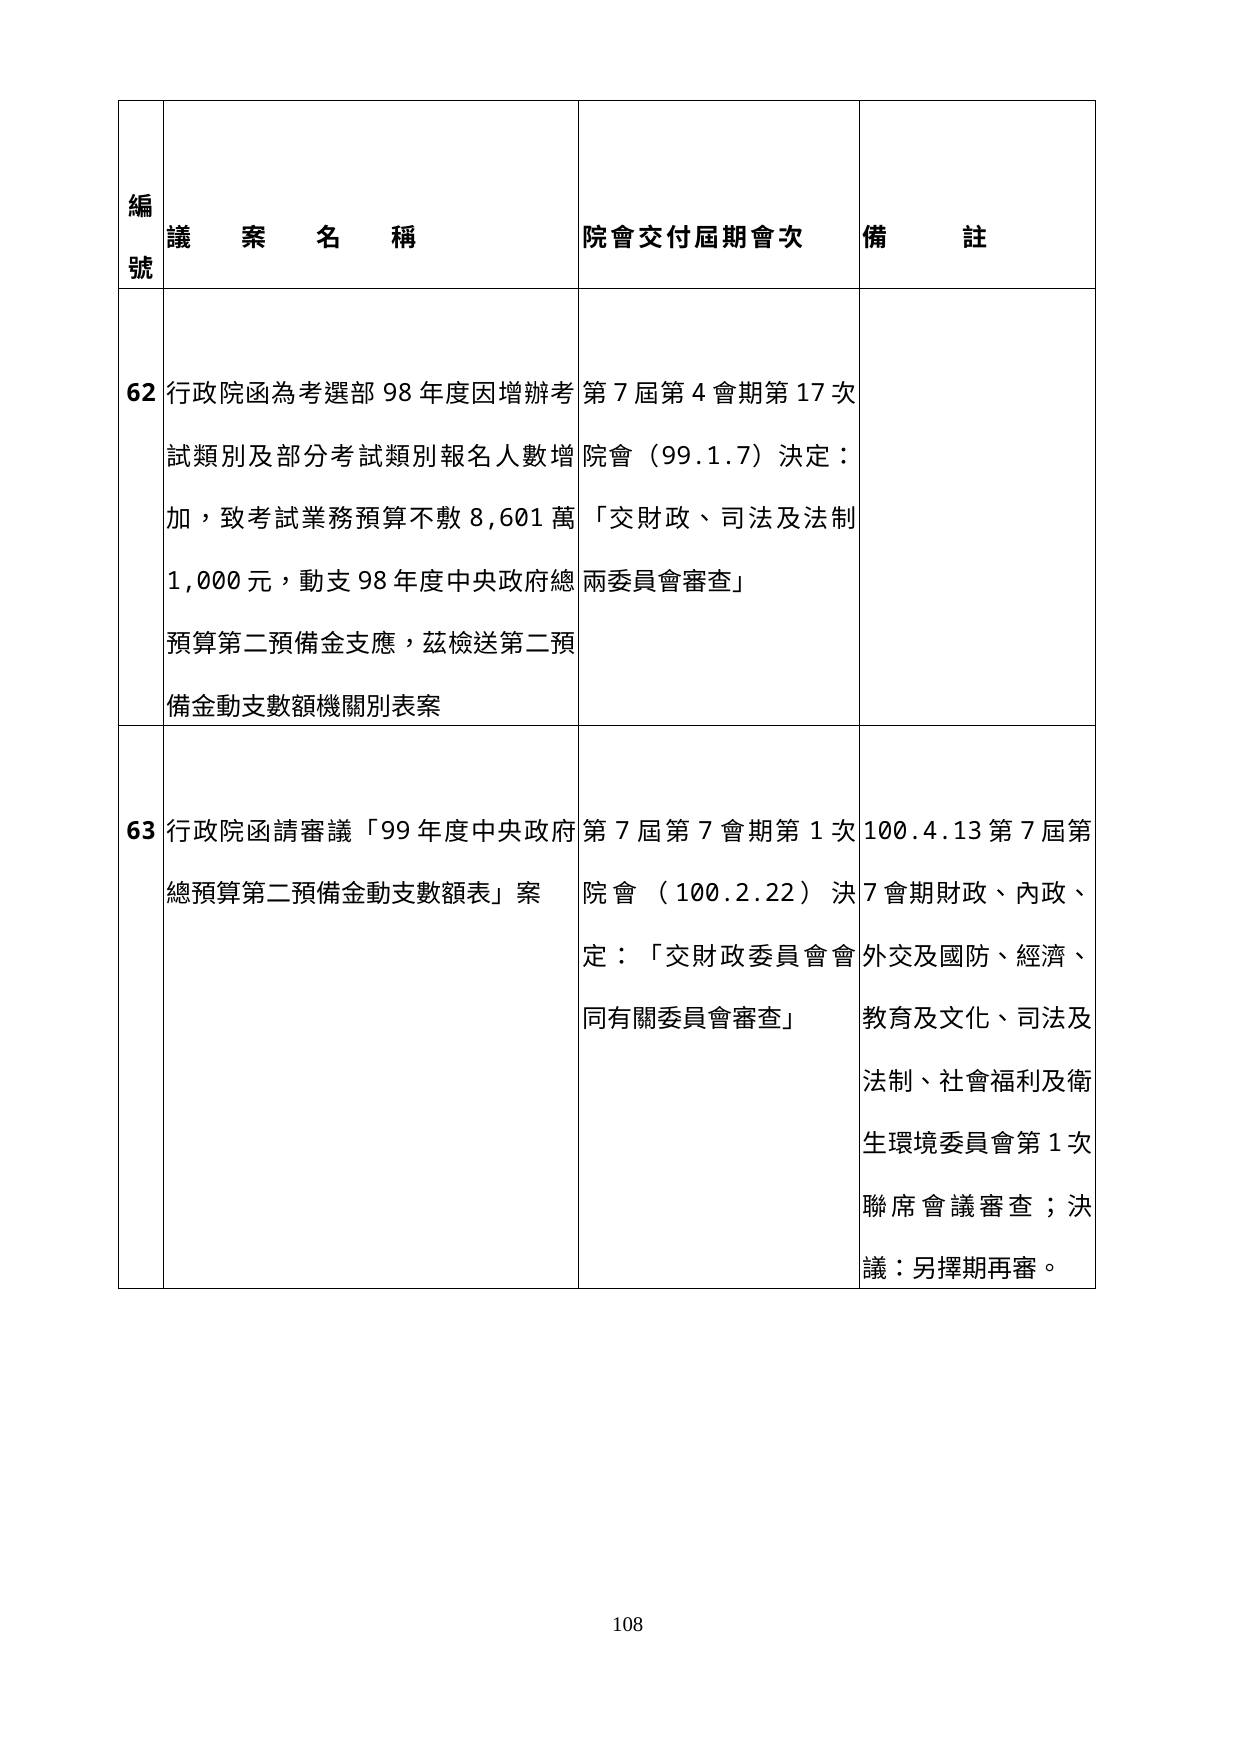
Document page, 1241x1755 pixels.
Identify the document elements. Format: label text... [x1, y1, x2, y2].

table_cell 第7屆第4會期第17次院會（99.1.7）決定：「交財政、司法及法制兩委員會審查」 [579, 289, 859, 725]
table_header 編號 [119, 101, 163, 288]
table_cell 第7屆第7會期第1次院會（100.2.22）決定：「交財政委員會會同有關委員會審查」 [579, 726, 859, 1288]
table_cell [119, 289, 163, 725]
table_header 議 案 名 稱 [164, 101, 578, 288]
table_cell 行政院函為考選部98年度因增辦考試類別及部分考試類別報名人數增加，致考試業務預算不敷8,601萬1,000元，動支98年度中央政府總預算第二預備金支應，茲檢送第二預備金動支數額機關別表案 [164, 289, 578, 725]
table_cell 行政院函請審議「99年度中央政府總預算第二預備金動支數額表」案 [164, 726, 578, 1288]
table_cell [860, 289, 1095, 725]
table_cell 100.4.13第7屆第7會期財政、內政、外交及國防、經濟、教育及文化、司法及法制、社會福利及衛生環境委員會第1次聯席會議審查；決議：另擇期再審。 [860, 726, 1095, 1288]
table_header 備 註 [860, 101, 1095, 288]
table_header 院會交付屆期會次 [579, 101, 859, 288]
table_cell [119, 726, 163, 1288]
